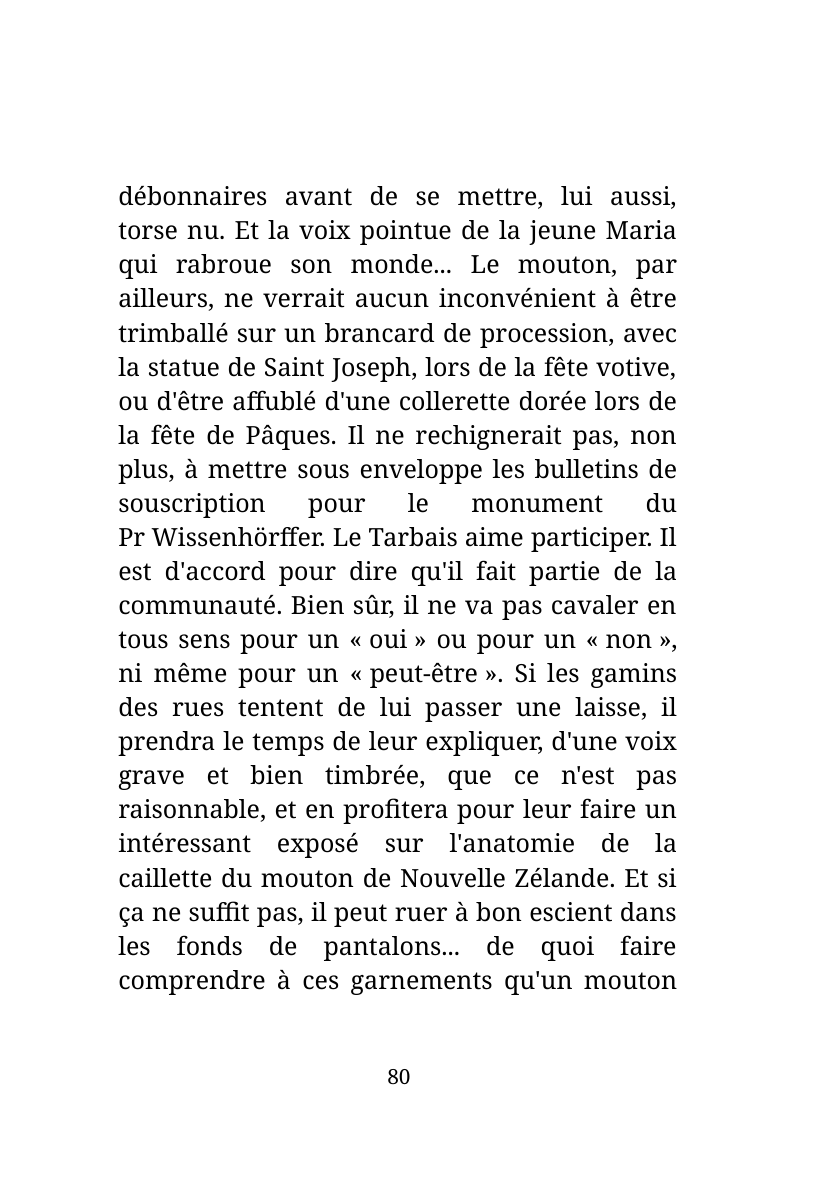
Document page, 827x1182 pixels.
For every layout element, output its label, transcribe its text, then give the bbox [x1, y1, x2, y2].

text débonnaires avant de se mettre, lui aussi, torse nu. Et la voix pointue de la jeune Maria qui rabroue son monde... Le mouton, par ailleurs, ne verrait aucun inconvénient à être trimballé sur un brancard de procession, avec la statue de Saint Joseph, lors de la fête votive, ou d'être affublé d'une collerette dorée lors de la fête de Pâques. Il ne rechignerait pas, non plus, à mettre sous enveloppe les bulletins de souscription pour le monument du Pr Wissenhörffer. Le Tarbais aime participer. Il est d'accord pour dire qu'il fait partie de la communauté. Bien sûr, il ne va pas cavaler en tous sens pour un « oui » ou pour un « non », ni même pour un « peut-être ». Si les gamins des rues tentent de lui passer une laisse, il prendra le temps de leur expliquer, d'une voix grave et bien timbrée, que ce n'est pas raisonnable, et en profitera pour leur faire un intéressant exposé sur l'anatomie de la caillette du mouton de Nouvelle Zélande. Et si ça ne suffit pas, il peut ruer à bon escient dans les fonds de pantalons... de quoi faire comprendre à ces garnements qu'un mouton [118, 179, 677, 996]
